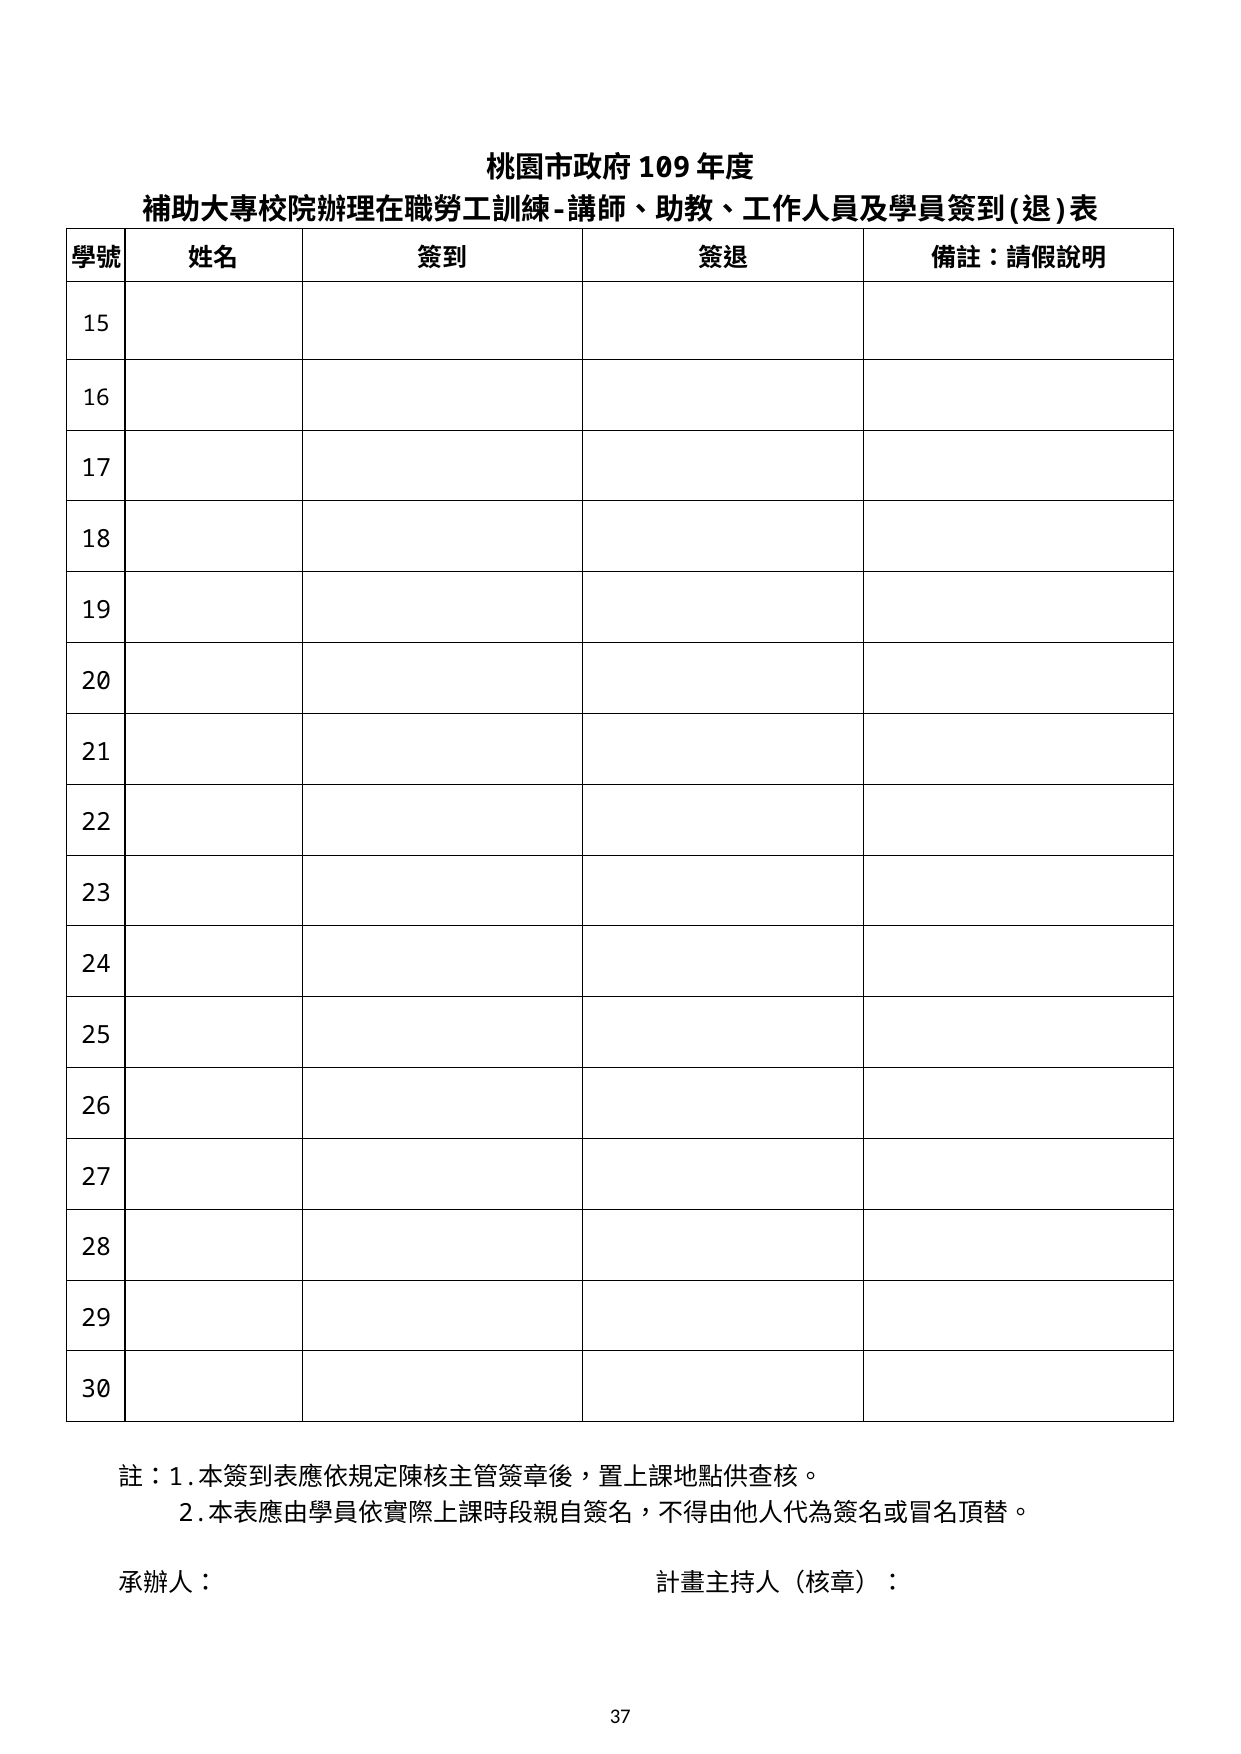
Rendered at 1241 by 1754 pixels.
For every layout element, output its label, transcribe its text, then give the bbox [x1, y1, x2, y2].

table_cell [126, 785, 302, 854]
table_cell [864, 431, 1173, 500]
table_cell [303, 431, 582, 500]
table_cell [583, 501, 863, 571]
table_cell [126, 926, 302, 996]
table_cell [303, 1210, 582, 1279]
text 桃園市政府109年度 [118, 143, 1122, 186]
table_cell [303, 643, 582, 713]
table_cell 30 [67, 1351, 124, 1421]
table_cell 26 [67, 1068, 124, 1138]
table_cell [303, 1281, 582, 1350]
table_cell [303, 714, 582, 784]
table_cell [583, 643, 863, 713]
table_cell [864, 714, 1173, 784]
table_cell 28 [67, 1210, 124, 1279]
table_cell [864, 643, 1173, 713]
table_cell [864, 1068, 1173, 1138]
table_cell [864, 1281, 1173, 1350]
table_cell [864, 1139, 1173, 1209]
table_cell [126, 360, 302, 429]
table_cell 24 [67, 926, 124, 996]
text 2.本表應由學員依實際上課時段親自簽名，不得由他人代為簽名或冒名頂替。 [118, 1492, 1122, 1529]
table_cell [583, 714, 863, 784]
table_cell [583, 1068, 863, 1138]
table_header 學號 [67, 229, 124, 281]
table_cell 19 [67, 572, 124, 642]
table_cell [303, 360, 582, 429]
table_cell [303, 997, 582, 1067]
table_cell [583, 431, 863, 500]
table_cell 27 [67, 1139, 124, 1209]
table_header 備註：請假說明 [864, 229, 1173, 281]
text 註：1.本簽到表應依規定陳核主管簽章後，置上課地點供查核。 [118, 1456, 1122, 1492]
table_cell [864, 501, 1173, 571]
table_cell [303, 785, 582, 854]
table_cell [126, 572, 302, 642]
table_cell [864, 785, 1173, 854]
table_cell [126, 282, 302, 359]
table_cell [583, 997, 863, 1067]
table_cell [864, 1210, 1173, 1279]
table_cell [864, 856, 1173, 925]
table_cell [303, 282, 582, 359]
table_cell [583, 926, 863, 996]
text 補助大專校院辦理在職勞工訓練-講師、助教、工作人員及學員簽到(退)表 [118, 186, 1122, 228]
table_cell 18 [67, 501, 124, 571]
table_cell [126, 1210, 302, 1279]
table_cell [126, 1139, 302, 1209]
table_cell [303, 1068, 582, 1138]
table_cell [864, 997, 1173, 1067]
table_cell 21 [67, 714, 124, 784]
table_cell [583, 1351, 863, 1421]
table_cell [126, 501, 302, 571]
table_cell [583, 1281, 863, 1350]
table_cell [126, 1351, 302, 1421]
table_cell [126, 714, 302, 784]
table_cell 17 [67, 431, 124, 500]
table_cell [303, 572, 582, 642]
table_cell [583, 282, 863, 359]
table_cell [126, 1068, 302, 1138]
table_cell [126, 643, 302, 713]
table_cell [864, 282, 1173, 359]
table_cell [303, 501, 582, 571]
table_cell [126, 997, 302, 1067]
table_cell 20 [67, 643, 124, 713]
table_header 簽退 [583, 229, 863, 281]
table_cell [583, 1139, 863, 1209]
table_cell [126, 431, 302, 500]
table_cell 16 [67, 360, 124, 429]
table_cell [583, 1210, 863, 1279]
table_cell [303, 1351, 582, 1421]
table_cell 25 [67, 997, 124, 1067]
table_cell [303, 856, 582, 925]
table_cell 22 [67, 785, 124, 854]
table_cell 15 [67, 282, 124, 359]
table_cell [303, 926, 582, 996]
table_header 簽到 [303, 229, 582, 281]
table_cell 23 [67, 856, 124, 925]
table_header 姓名 [126, 229, 302, 281]
table_cell [864, 572, 1173, 642]
text 承辦人： 計畫主持人（核章）： [118, 1563, 1122, 1599]
table_cell [583, 360, 863, 429]
table_cell [583, 572, 863, 642]
table_cell [583, 856, 863, 925]
table_cell [126, 1281, 302, 1350]
table_cell [126, 856, 302, 925]
table_cell [864, 1351, 1173, 1421]
table_cell 29 [67, 1281, 124, 1350]
table_cell [303, 1139, 582, 1209]
table_cell [864, 360, 1173, 429]
table_cell [583, 785, 863, 854]
table_cell [864, 926, 1173, 996]
